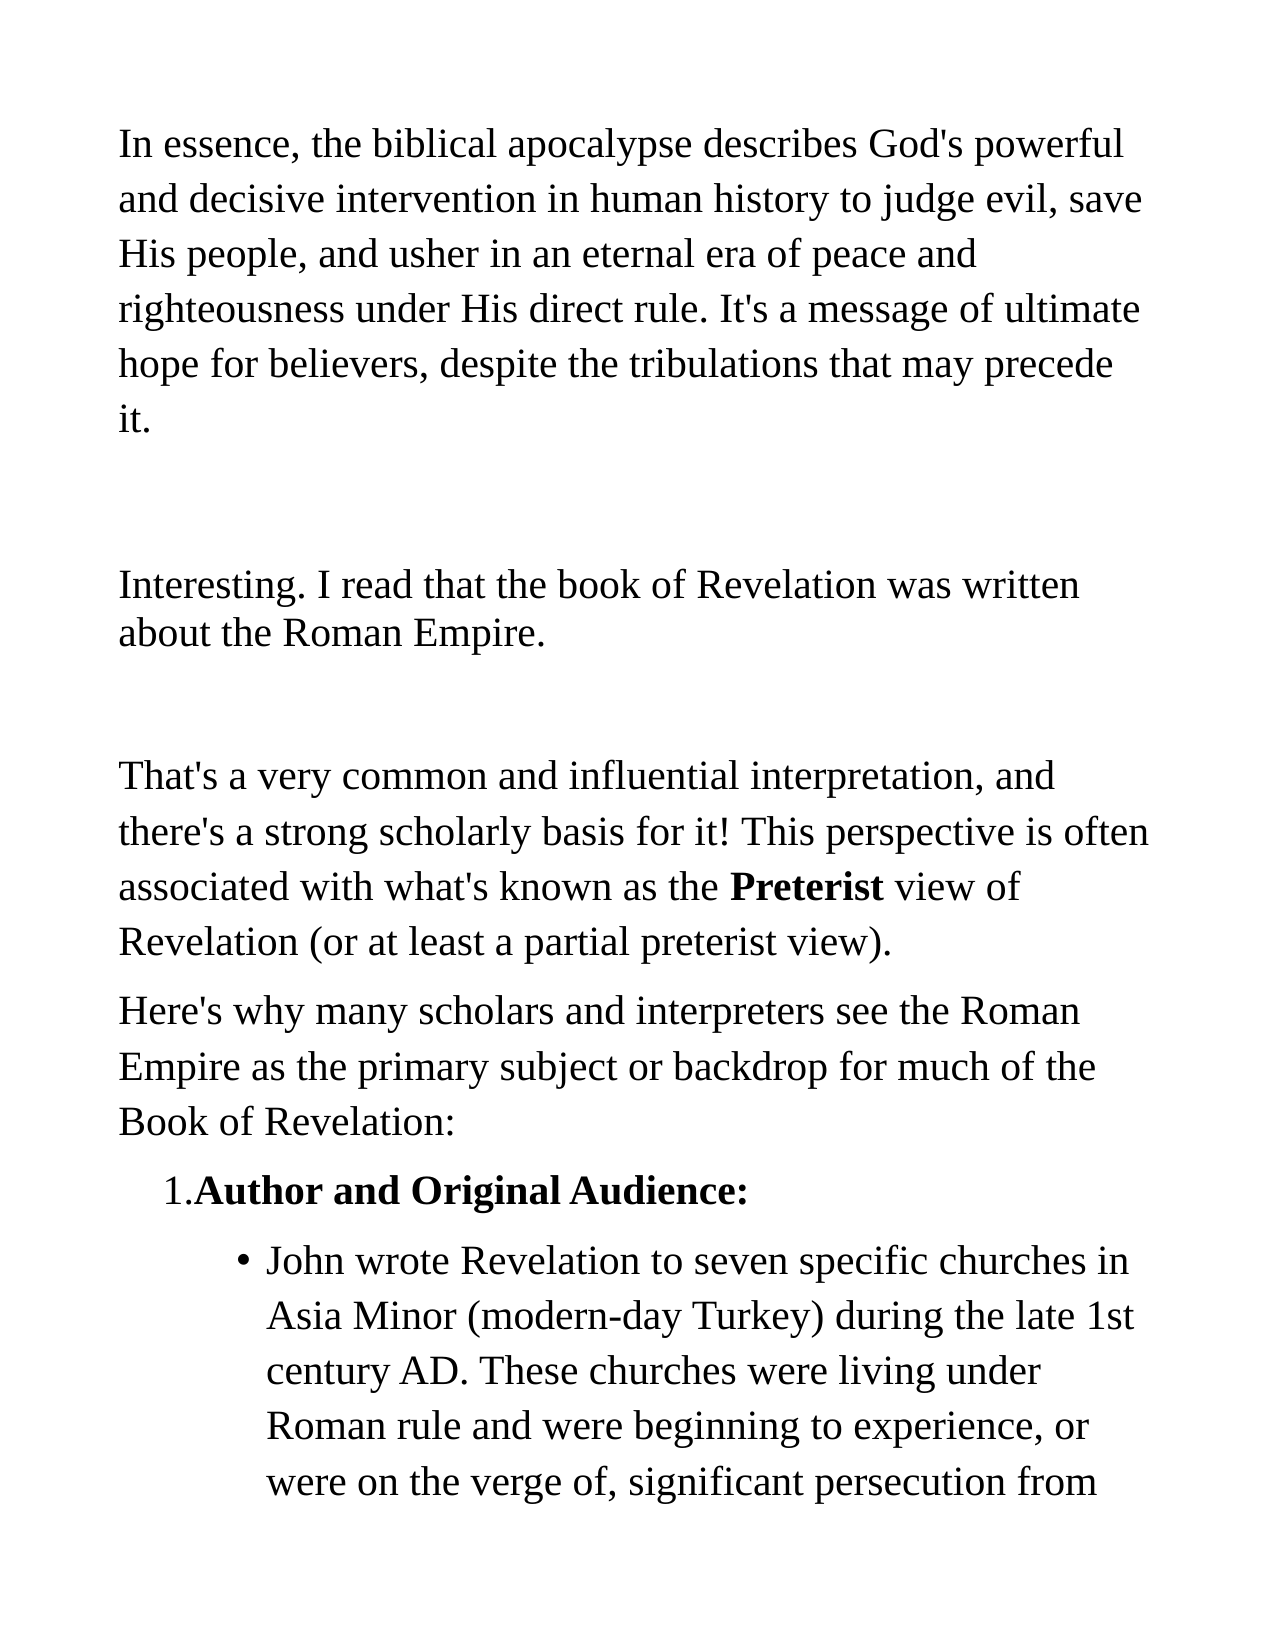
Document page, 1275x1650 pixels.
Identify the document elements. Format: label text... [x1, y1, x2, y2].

text Here's why many scholars and interpreters see the Roman Empire as the primary subject or backdrop for much of the Book of Revelation: [118, 986, 1157, 1144]
text That's a very common and influential interpretation, and there's a strong scholarly basis for it! This perspective is often associated with what's known as the Preterist view of Revelation (or at least a partial preterist view). [118, 751, 1157, 964]
text In essence, the biblical apocalypse describes God's powerful and decisive intervention in human history to judge evil, save His people, and usher in an eternal era of peace and righteousness under His direct rule. It's a message of ultimate hope for believers, despite the tribulations that may precede it. [118, 118, 1157, 442]
list John wrote Revelation to seven specific churches in Asia Minor (modern-day Turkey) during the late 1st century AD. These churches were living under Roman rule and were beginning to experience, or were on the verge of, significant persecution from [236, 1235, 1157, 1504]
text Interesting. I read that the book of Revelation was written about the Roman Empire. [118, 463, 1157, 655]
list Author and Original Audience: [162, 1166, 1157, 1214]
